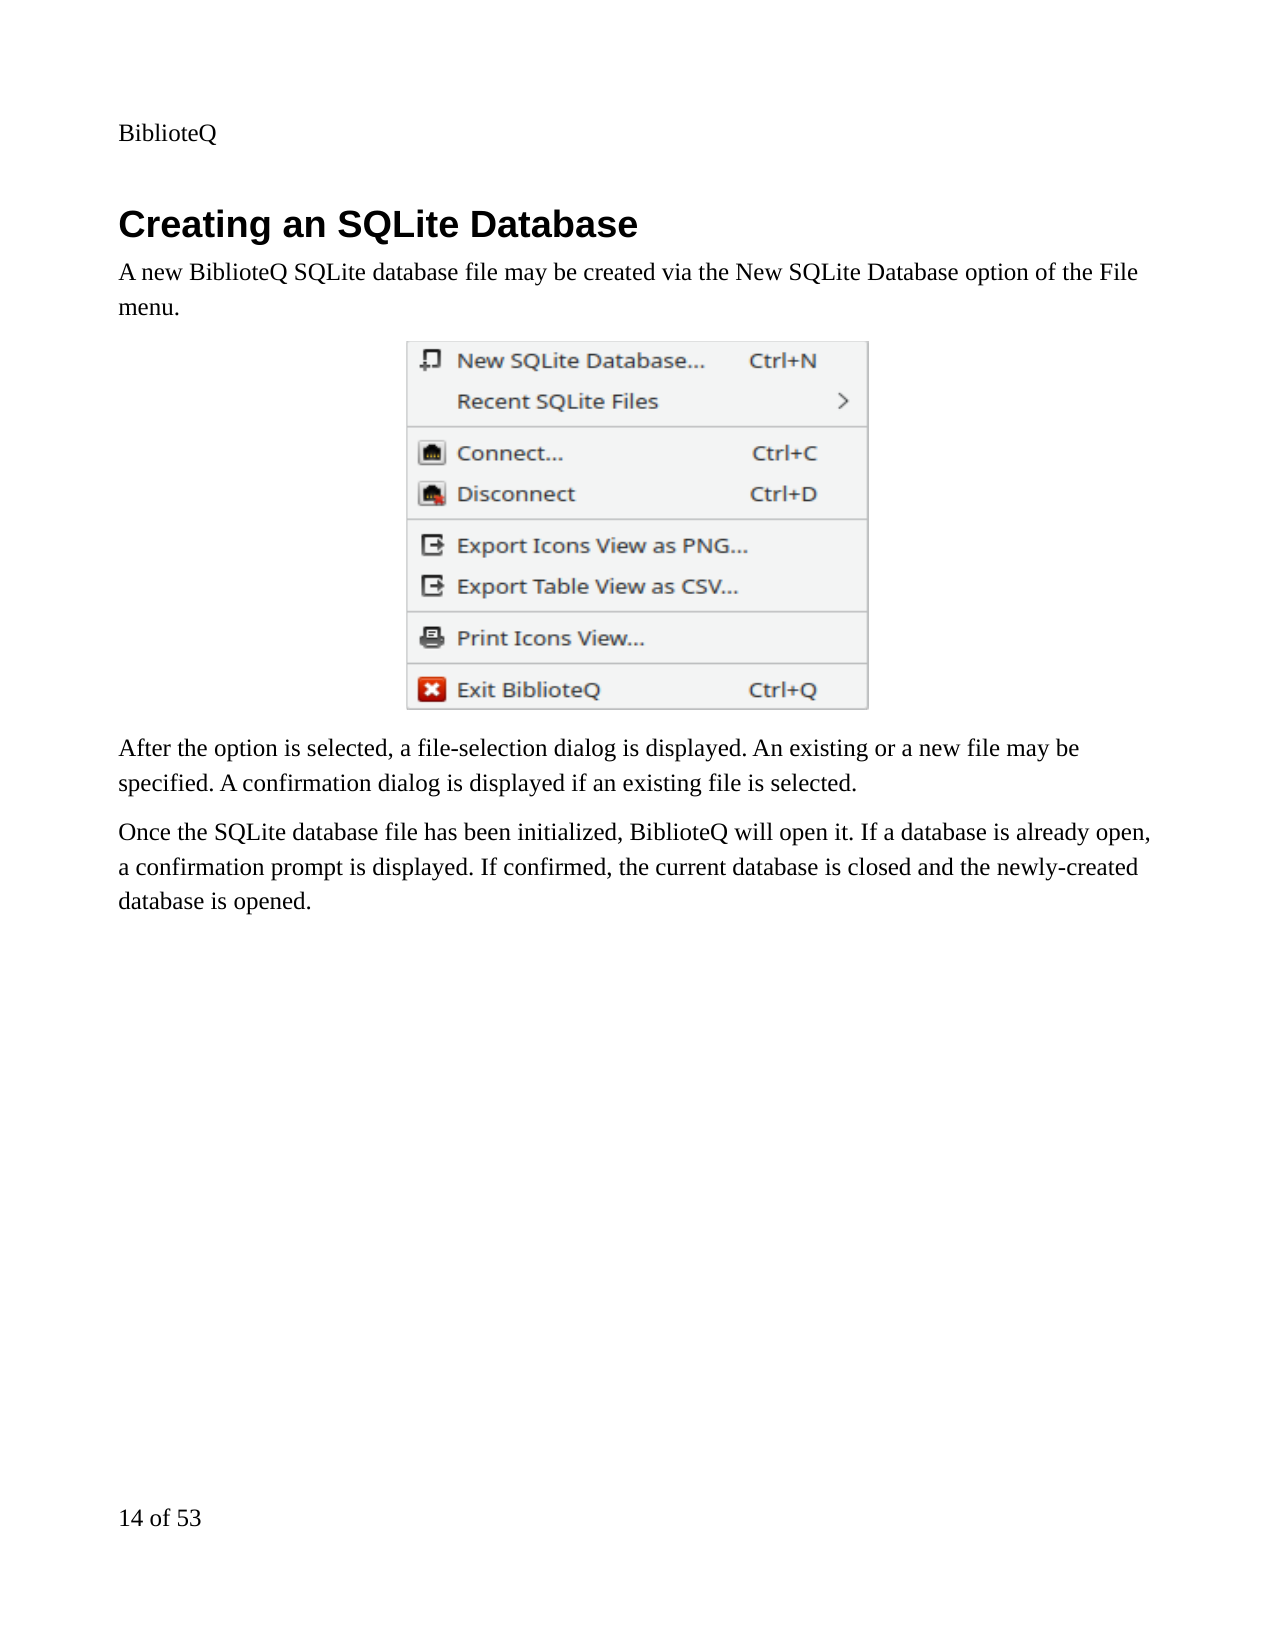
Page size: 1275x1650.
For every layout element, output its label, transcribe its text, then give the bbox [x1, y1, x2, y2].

picture [406, 341, 869, 710]
text After the option is selected, a file-selection dialog is displayed. An existing or a new file may be specified. A confirmation dialog is displayed if an existing file is selected. [118, 733, 1157, 797]
subtitle Creating an SQLite Database [118, 201, 1157, 245]
text A new BiblioteQ SQLite database file may be created via the New SQLite Database option of the File menu. [118, 257, 1157, 321]
text Once the SQLite database file has been initialized, BiblioteQ will open it. If a database is already open, a confirmation prompt is displayed. If confirmed, the current database is closed and the newly-created database is opened. [118, 817, 1157, 915]
